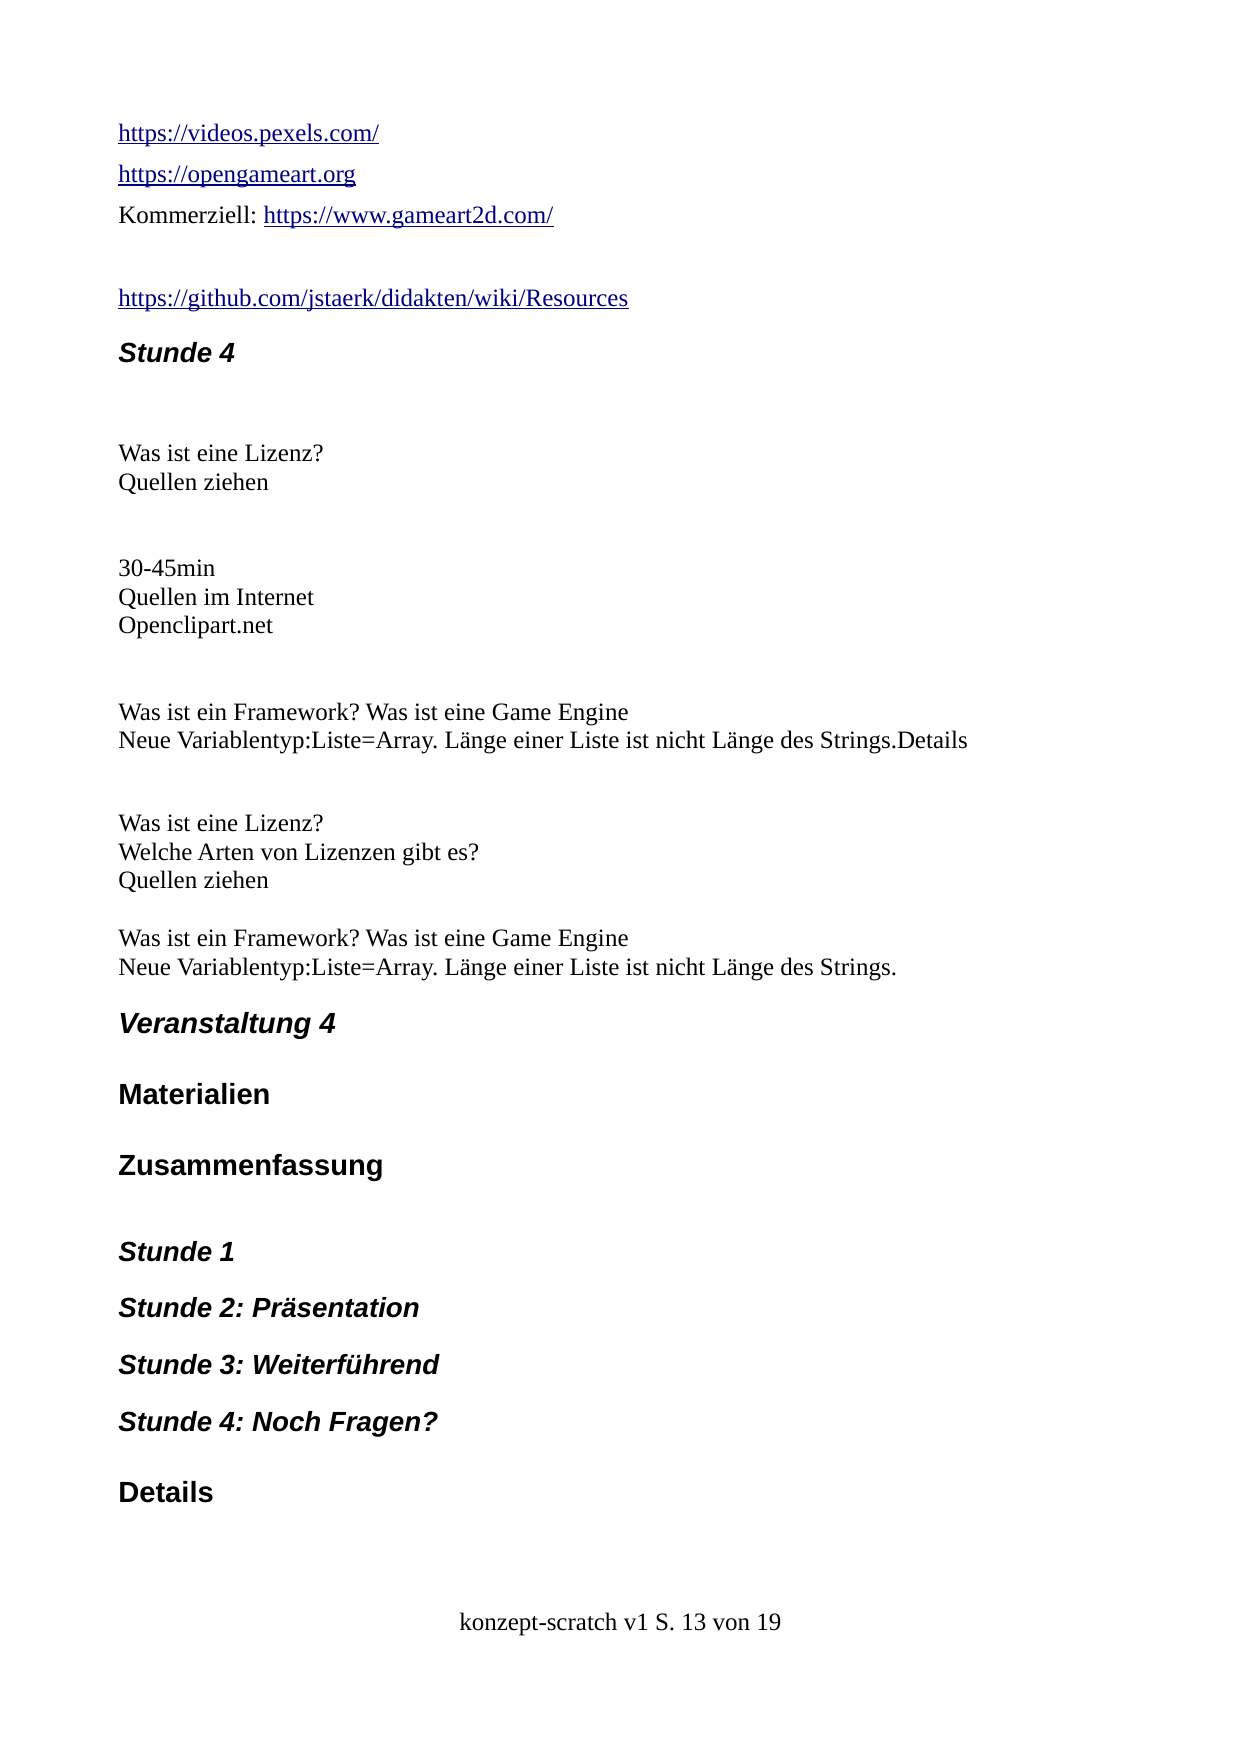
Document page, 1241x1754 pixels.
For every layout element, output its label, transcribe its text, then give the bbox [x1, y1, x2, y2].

text 30-45min [118, 553, 1122, 582]
text https://opengameart.org [118, 159, 1122, 188]
text Neue Variablentyp:Liste=Array. Länge einer Liste ist nicht Länge des Strings. [118, 952, 1122, 981]
text Quellen ziehen [118, 866, 1122, 894]
text Quellen im Internet [118, 582, 1122, 611]
text Neue Variablentyp:Liste=Array. Länge einer Liste ist nicht Länge des Strings.Details [118, 726, 1122, 754]
text Was ist ein Framework? Was ist eine Game Engine [118, 697, 1122, 726]
text Quellen ziehen [118, 467, 1122, 496]
text Was ist eine Lizenz? [118, 438, 1122, 467]
text Welche Arten von Lizenzen gibt es? [118, 837, 1122, 866]
text Was ist eine Lizenz? [118, 808, 1122, 837]
text https://github.com/jstaerk/didakten/wiki/Resources [118, 283, 1122, 312]
subtitle Materialien [118, 1077, 1122, 1110]
text Kommerziell: https://www.gameart2d.com/ [118, 201, 1122, 229]
text Openclipart.net [118, 611, 1122, 639]
subtitle Zusammenfassung [118, 1148, 1122, 1181]
subtitle Details [118, 1475, 1122, 1508]
subtitle Stunde 4: Noch Fragen? [118, 1406, 1122, 1437]
subtitle Stunde 4 [118, 337, 1122, 369]
subtitle Stunde 2: Präsentation [118, 1292, 1122, 1324]
subtitle Stunde 3: Weiterführend [118, 1349, 1122, 1381]
text Was ist ein Framework? Was ist eine Game Engine [118, 923, 1122, 952]
subtitle Veranstaltung 4 [118, 1006, 1122, 1039]
text https://videos.pexels.com/ [118, 118, 1122, 147]
subtitle Stunde 1 [118, 1235, 1122, 1267]
